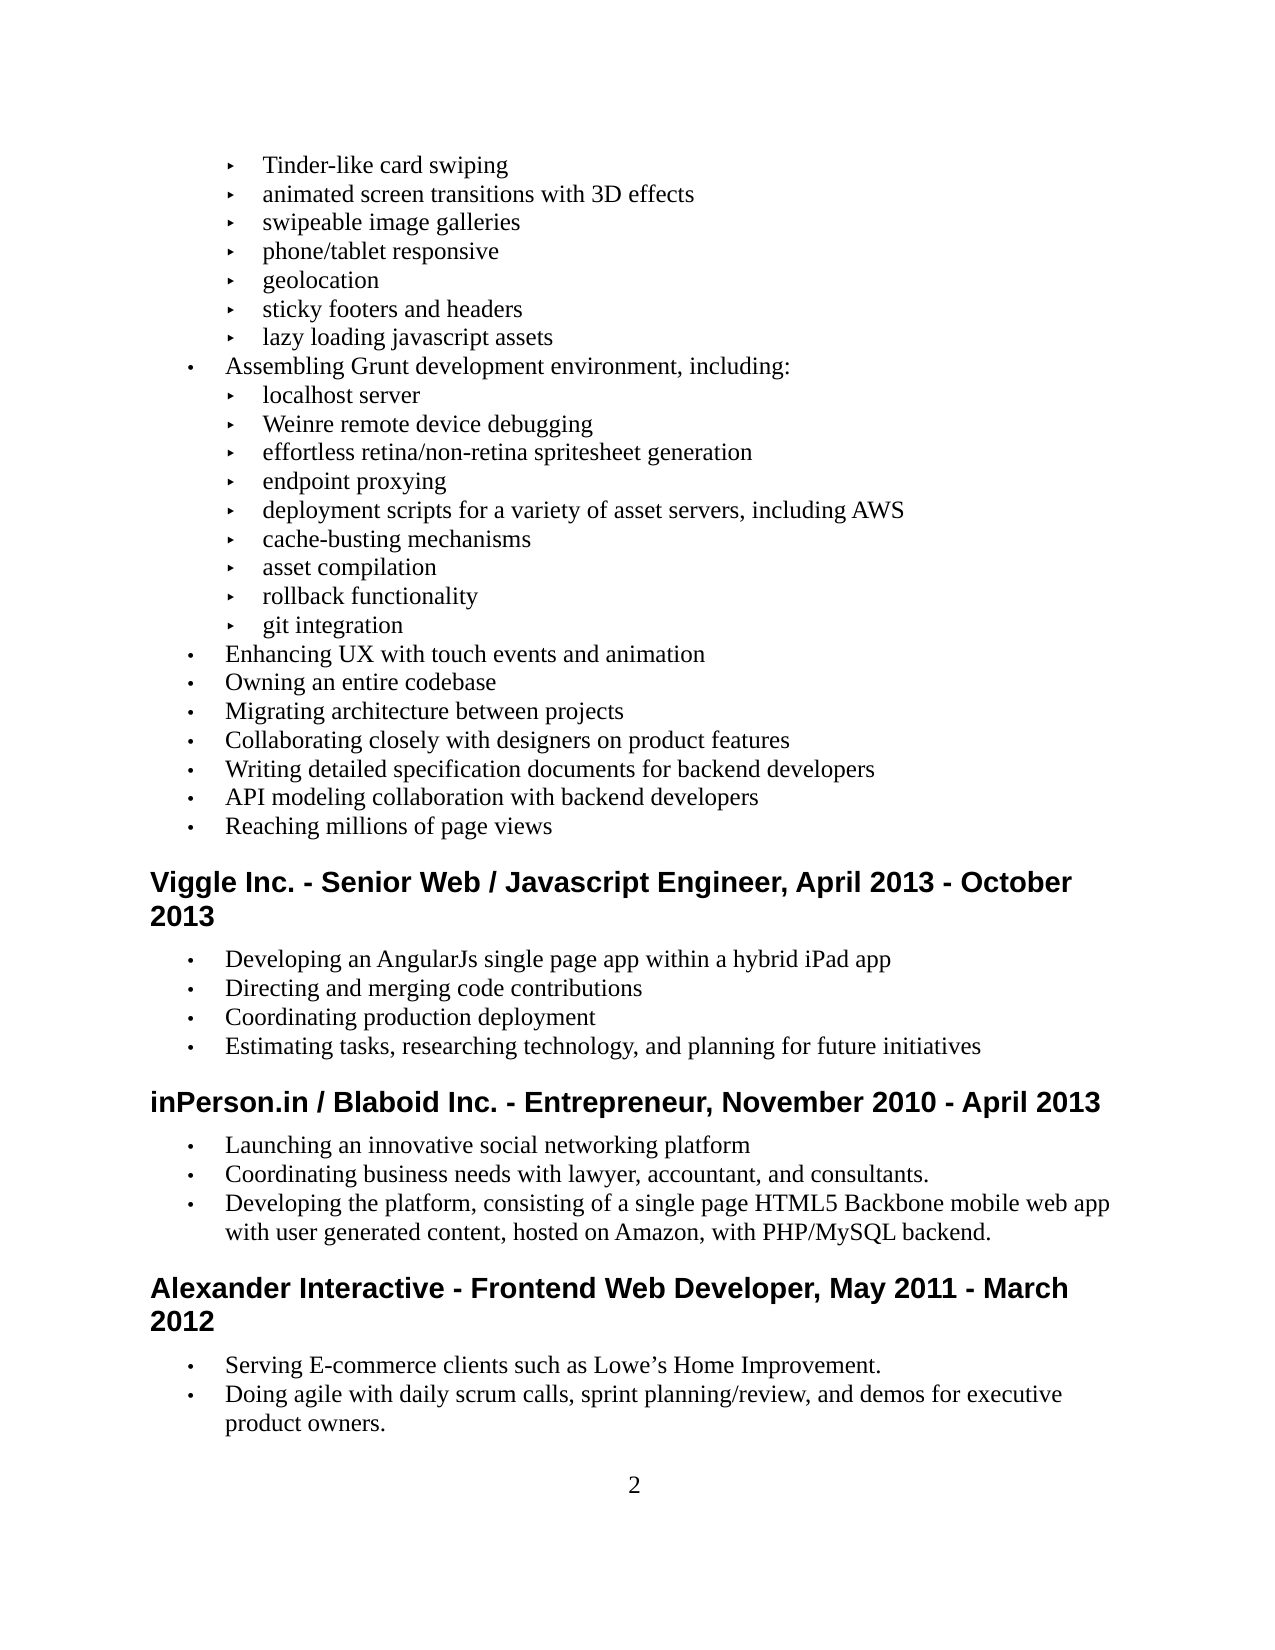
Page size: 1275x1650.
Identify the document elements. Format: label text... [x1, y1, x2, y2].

list phone/tablet responsive [225, 236, 1125, 265]
list effortless retina/non-retina spritesheet generation [225, 437, 1125, 466]
list geolocation [225, 265, 1125, 294]
list endpoint proxying [225, 466, 1125, 495]
list Estimating tasks, researching technology, and planning for future initiatives [187, 1031, 1125, 1059]
list Owning an entire codebase [187, 667, 1125, 696]
list Doing agile with daily scrum calls, sprint planning/review, and demos for executive product owners. [187, 1379, 1125, 1436]
list git integration [225, 610, 1125, 639]
list Weinre remote device debugging [225, 409, 1125, 437]
list Enhancing UX with touch events and animation [187, 639, 1125, 667]
list rollback functionality [225, 581, 1125, 610]
list Coordinating business needs with lawyer, accountant, and consultants. [187, 1159, 1125, 1188]
list sticky footers and headers [225, 294, 1125, 322]
list Tinder-like card swiping [225, 150, 1125, 179]
list swipeable image galleries [225, 207, 1125, 236]
list Reaching millions of page views [187, 811, 1125, 840]
list Developing the platform, consisting of a single page HTML5 Backbone mobile web app with user generated content, hosted on Amazon, with PHP/MySQL backend. [187, 1188, 1125, 1246]
list Writing detailed specification documents for backend developers [187, 754, 1125, 782]
list API modeling collaboration with backend developers [187, 782, 1125, 811]
list Launching an innovative social networking platform [187, 1131, 1125, 1159]
list localhost server [225, 380, 1125, 409]
list lazy loading javascript assets [225, 322, 1125, 351]
subtitle inPerson.in / Blaboid Inc. - Entrepreneur, November 2010 - April 2013 [150, 1084, 1125, 1118]
list cache-busting mechanisms [225, 524, 1125, 552]
list Directing and merging code contributions [187, 973, 1125, 1002]
list Developing an AngularJs single page app within a hybrid iPad app [187, 944, 1125, 973]
list Coordinating production deployment [187, 1002, 1125, 1031]
list asset compilation [225, 552, 1125, 581]
subtitle Alexander Interactive - Frontend Web Developer, May 2011 - March 2012 [150, 1271, 1125, 1338]
list Migrating architecture between projects [187, 696, 1125, 725]
list Serving E-commerce clients such as Lowe’s Home Improvement. [187, 1350, 1125, 1379]
list Collaborating closely with designers on product features [187, 725, 1125, 754]
list deployment scripts for a variety of asset servers, including AWS [225, 495, 1125, 524]
list Assembling Grunt development environment, including: [187, 351, 1125, 380]
list animated screen transitions with 3D effects [225, 179, 1125, 207]
subtitle Viggle Inc. - Senior Web / Javascript Engineer, April 2013 - October 2013 [150, 865, 1125, 932]
